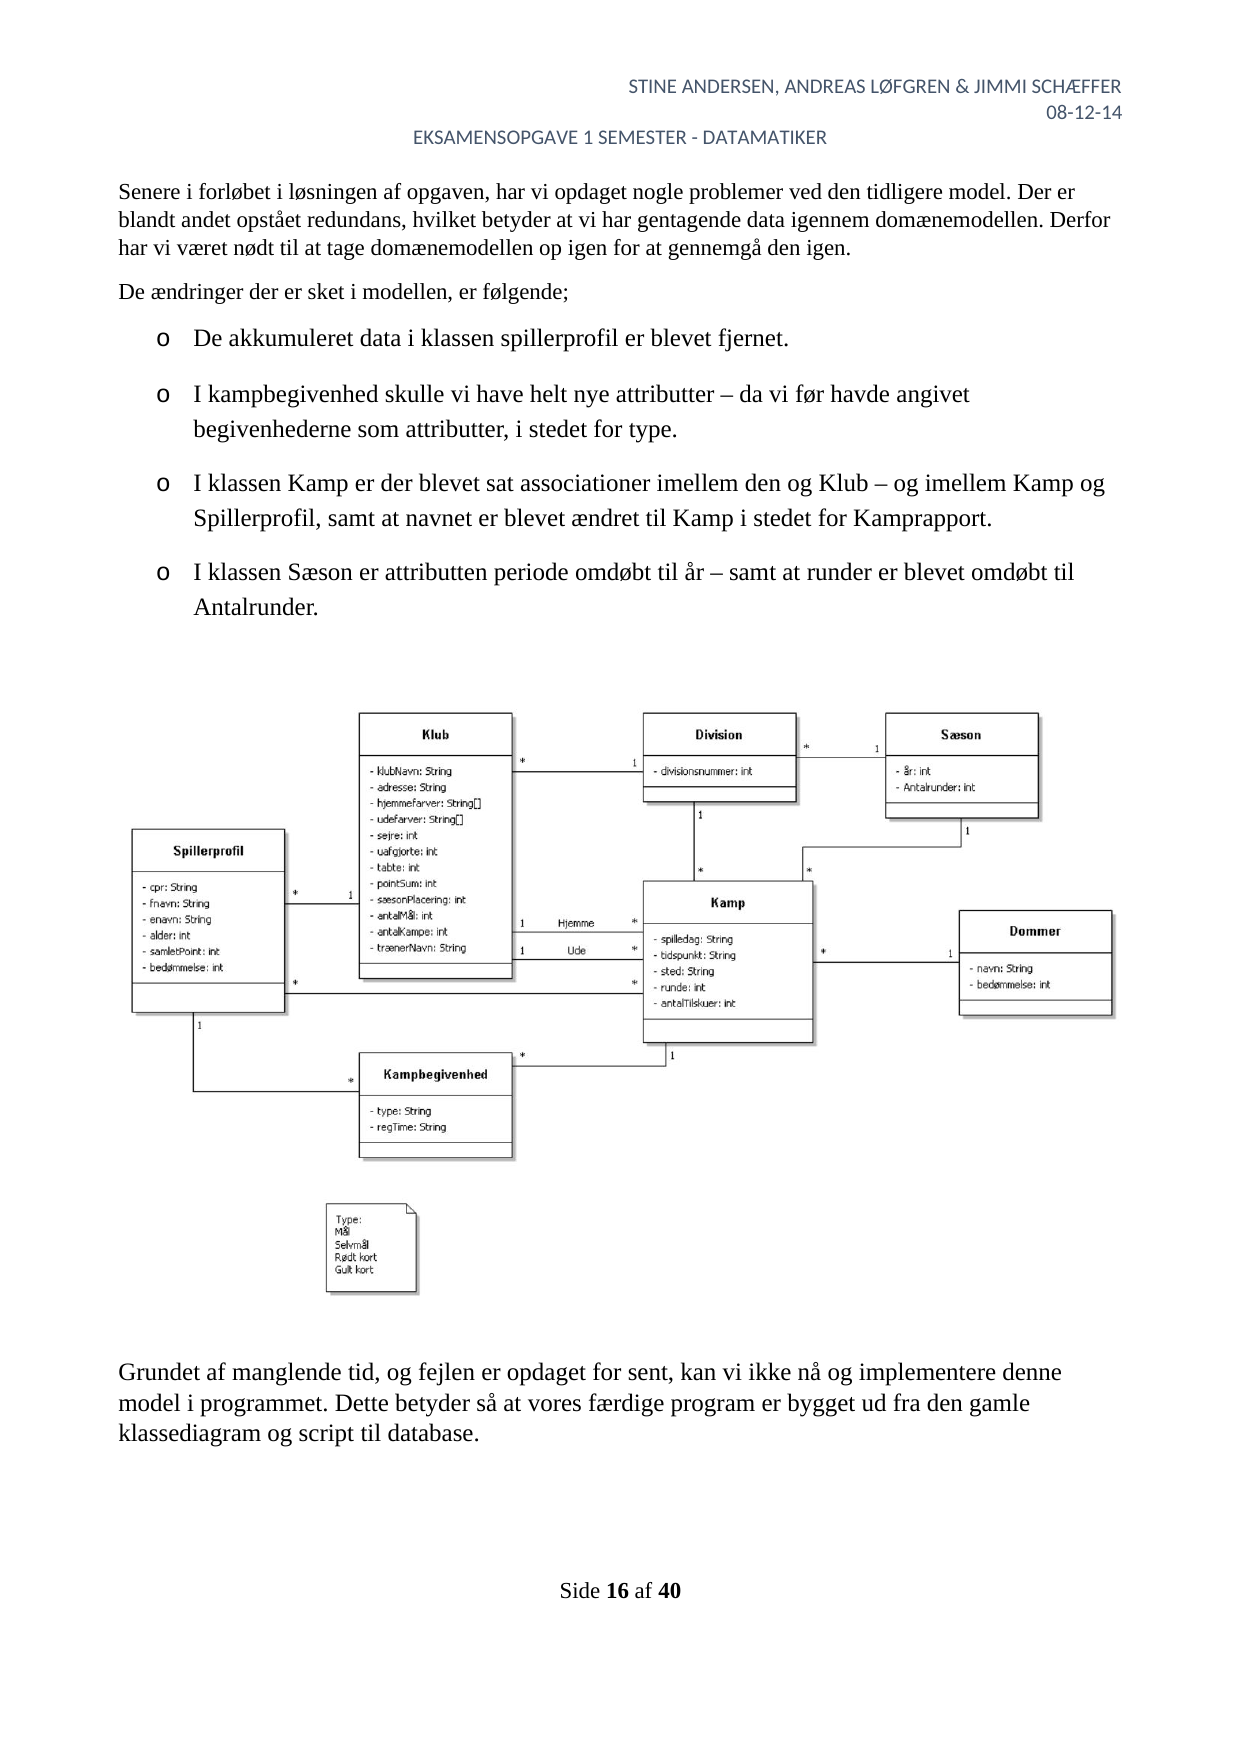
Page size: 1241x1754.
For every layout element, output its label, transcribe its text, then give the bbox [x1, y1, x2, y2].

list De akkumuleret data i klassen spillerprofil er blevet fjernet. [156, 323, 1122, 354]
list I klassen Kamp er der blevet sat associationer imellem den og Klub – og imellem Kamp og Spillerprofil, samt at navnet er blevet ændret til Kamp i stedet for Kamprapport. [156, 468, 1122, 532]
text De ændringer der er sket i modellen, er følgende; [118, 278, 1122, 305]
list I klassen Sæson er attributten periode omdøbt til år – samt at runder er blevet omdøbt til Antalrunder. [156, 557, 1122, 621]
list I kampbegivenhed skulle vi have helt nye attributter – da vi før havde angivet begivenhederne som attributter, i stedet for type. [156, 379, 1122, 443]
text Senere i forløbet i løsningen af opgaven, har vi opdaget nogle problemer ved den tidligere model. Der er blandt andet opstået redundans, hvilket betyder at vi har gentagende data igennem domænemodellen. Derfor har vi været nødt til at tage domænemodellen op igen for at gennemgå den igen. [118, 178, 1122, 260]
text Grundet af manglende tid, og fejlen er opdaget for sent, kan vi ikke nå og implementere denne model i programmet. Dette betyder så at vores færdige program er bygget ud fra den gamle klassediagram og script til database. [118, 1357, 1122, 1447]
